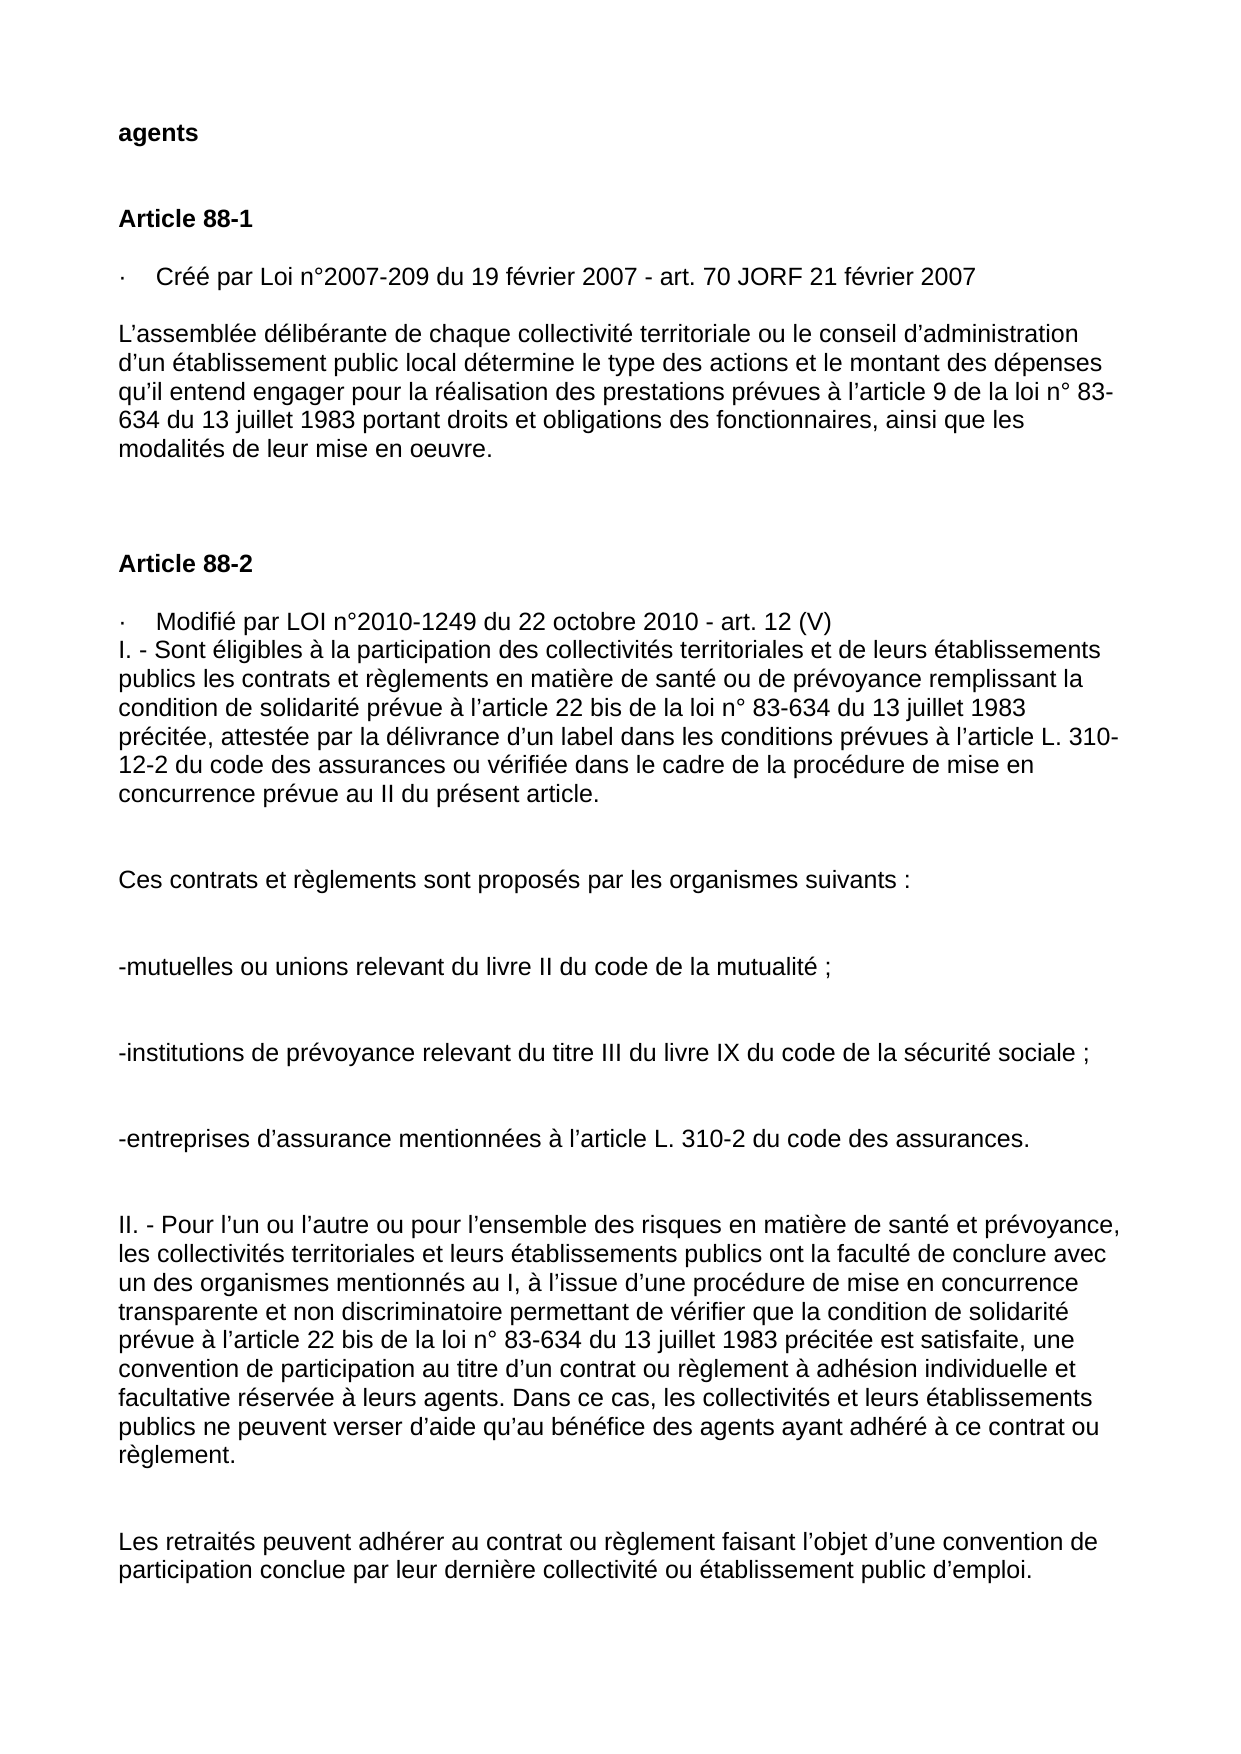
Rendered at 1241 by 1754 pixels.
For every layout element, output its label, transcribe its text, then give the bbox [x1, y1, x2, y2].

text agents [118, 118, 1122, 147]
text Article 88-1 [118, 204, 1122, 233]
list Modifié par LOI n°2010-1249 du 22 octobre 2010 - art. 12 (V) [118, 607, 1122, 636]
text -institutions de prévoyance relevant du titre III du livre IX du code de la sécurité sociale ; [118, 1038, 1122, 1067]
text Article 88-2 [118, 549, 1122, 578]
text -mutuelles ou unions relevant du livre II du code de la mutualité ; [118, 952, 1122, 981]
text -entreprises d’assurance mentionnées à l’article L. 310-2 du code des assurances. [118, 1124, 1122, 1153]
text Les retraités peuvent adhérer au contrat ou règlement faisant l’objet d’une convention de participation conclue par leur dernière collectivité ou établissement public d’emploi. [118, 1527, 1122, 1584]
text L’assemblée délibérante de chaque collectivité territoriale ou le conseil d’administration d’un établissement public local détermine le type des actions et le montant des dépenses qu’il entend engager pour la réalisation des prestations prévues à l’article 9 de la loi n° 83-634 du 13 juillet 1983 portant droits et obligations des fonctionnaires, ainsi que les modalités de leur mise en oeuvre. [118, 319, 1122, 463]
text Ces contrats et règlements sont proposés par les organismes suivants : [118, 866, 1122, 894]
text II. - Pour l’un ou l’autre ou pour l’ensemble des risques en matière de santé et prévoyance, les collectivités territoriales et leurs établissements publics ont la faculté de conclure avec un des organismes mentionnés au I, à l’issue d’une procédure de mise en concurrence transparente et non discriminatoire permettant de vérifier que la condition de solidarité prévue à l’article 22 bis de la loi n° 83-634 du 13 juillet 1983 précitée est satisfaite, une convention de participation au titre d’un contrat ou règlement à adhésion individuelle et facultative réservée à leurs agents. Dans ce cas, les collectivités et leurs établissements publics ne peuvent verser d’aide qu’au bénéfice des agents ayant adhéré à ce contrat ou règlement. [118, 1211, 1122, 1469]
list Créé par Loi n°2007-209 du 19 février 2007 - art. 70 JORF 21 février 2007 [118, 262, 1122, 291]
text I. - Sont éligibles à la participation des collectivités territoriales et de leurs établissements publics les contrats et règlements en matière de santé ou de prévoyance remplissant la condition de solidarité prévue à l’article 22 bis de la loi n° 83-634 du 13 juillet 1983 précitée, attestée par la délivrance d’un label dans les conditions prévues à l’article L. 310-12-2 du code des assurances ou vérifiée dans le cadre de la procédure de mise en concurrence prévue au II du présent article. [118, 636, 1122, 808]
